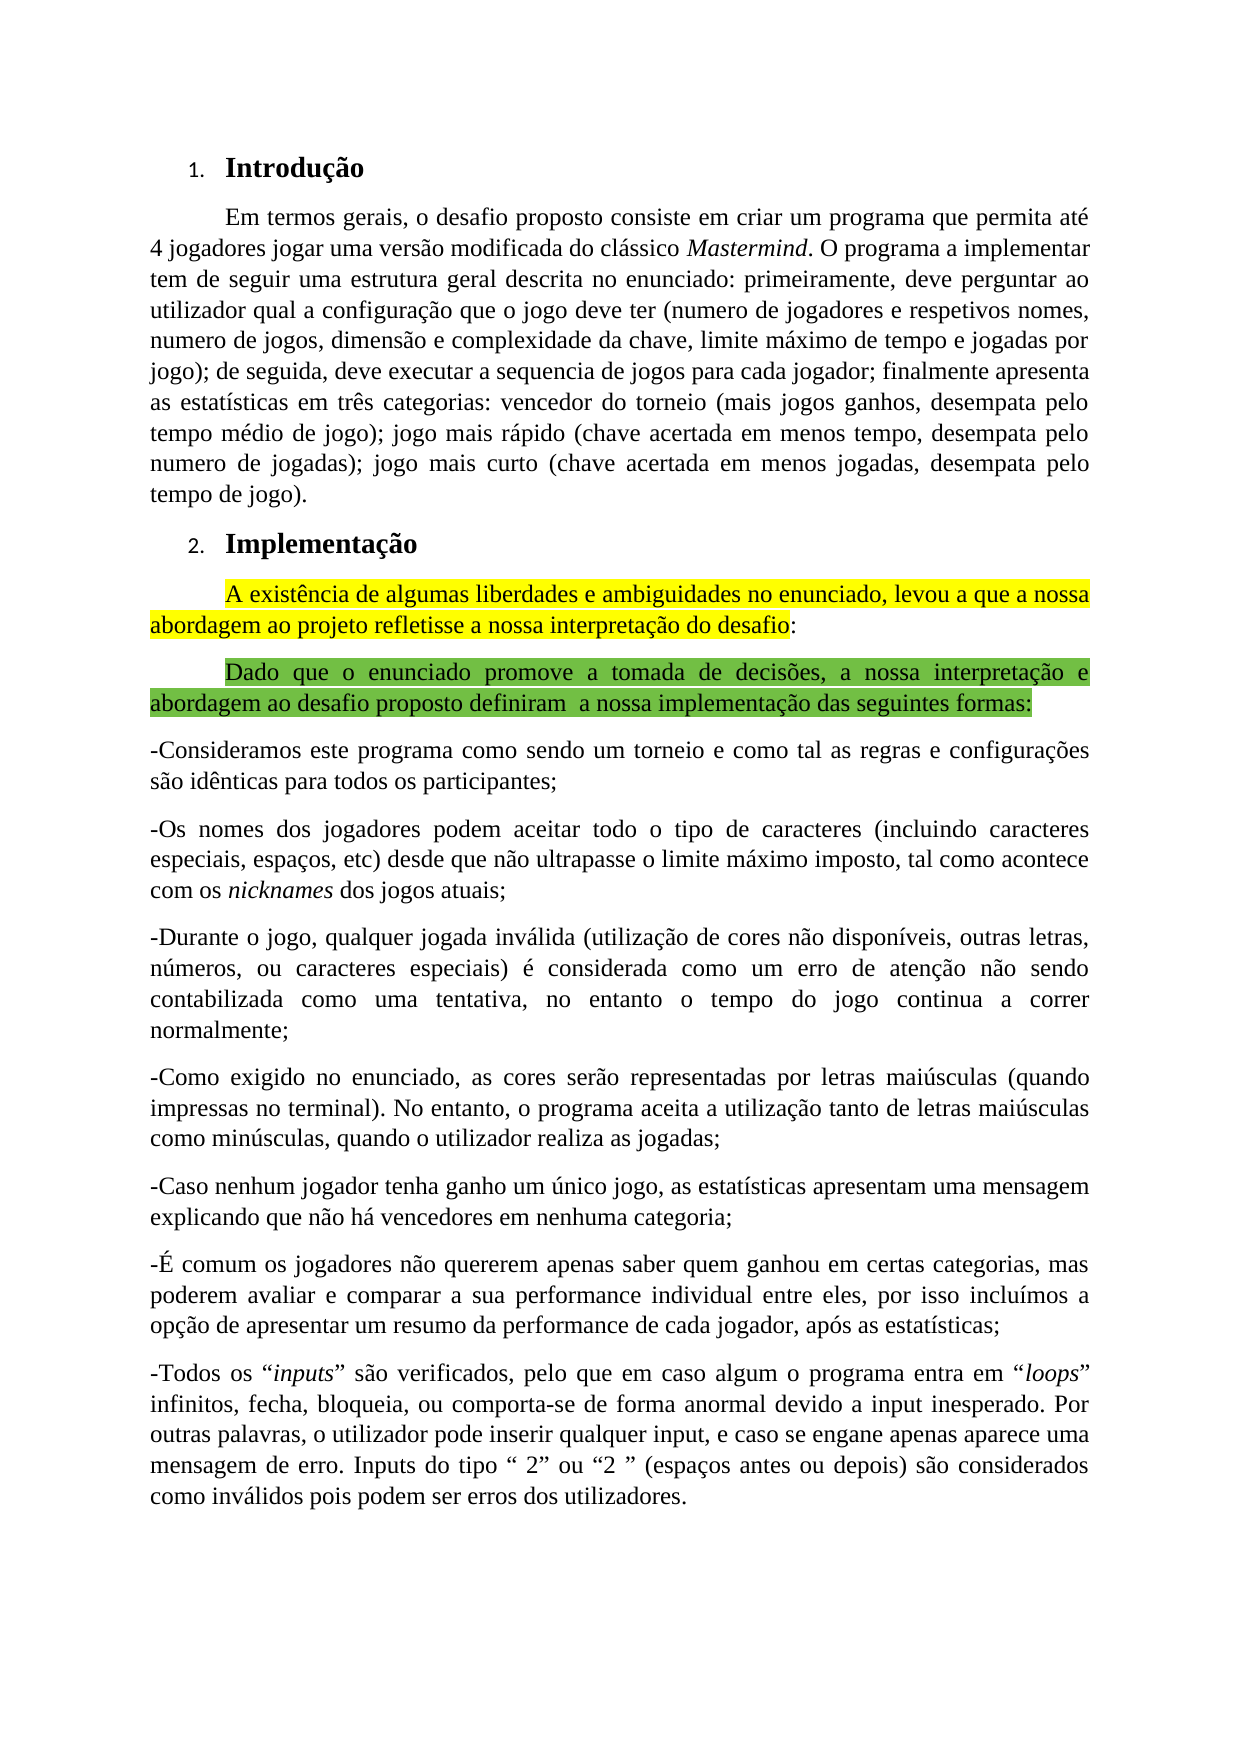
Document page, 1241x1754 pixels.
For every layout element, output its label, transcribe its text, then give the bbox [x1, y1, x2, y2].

text Dado que o enunciado promove a tomada de decisões, a nossa interpretação e abordagem ao desafio proposto definiram a nossa implementação das seguintes formas: [150, 657, 1090, 717]
text -É comum os jogadores não quererem apenas saber quem ganhou em certas categorias, mas poderem avaliar e comparar a sua performance individual entre eles, por isso incluímos a opção de apresentar um resumo da performance de cada jogador, após as estatísticas; [150, 1249, 1090, 1339]
text -Caso nenhum jogador tenha ganho um único jogo, as estatísticas apresentam uma mensagem explicando que não há vencedores em nenhuma categoria; [150, 1171, 1090, 1230]
text -Os nomes dos jogadores podem aceitar todo o tipo de caracteres (incluindo caracteres especiais, espaços, etc) desde que não ultrapasse o limite máximo imposto, tal como acontece com os nicknames dos jogos atuais; [150, 814, 1090, 904]
list Introdução [187, 150, 1090, 183]
text Em termos gerais, o desafio proposto consiste em criar um programa que permita até 4 jogadores jogar uma versão modificada do clássico Mastermind. O programa a implementar tem de seguir uma estrutura geral descrita no enunciado: primeiramente, deve perguntar ao utilizador qual a configuração que o jogo deve ter (numero de jogadores e respetivos nomes, numero de jogos, dimensão e complexidade da chave, limite máximo de tempo e jogadas por jogo); de seguida, deve executar a sequencia de jogos para cada jogador; finalmente apresenta as estatísticas em três categorias: vencedor do torneio (mais jogos ganhos, desempata pelo tempo médio de jogo); jogo mais rápido (chave acertada em menos tempo, desempata pelo numero de jogadas); jogo mais curto (chave acertada em menos jogadas, desempata pelo tempo de jogo). [150, 202, 1090, 508]
text -Como exigido no enunciado, as cores serão representadas por letras maiúsculas (quando impressas no terminal). No entanto, o programa aceita a utilização tanto de letras maiúsculas como minúsculas, quando o utilizador realiza as jogadas; [150, 1062, 1090, 1152]
text -Todos os “inputs” são verificados, pelo que em caso algum o programa entra em “loops” infinitos, fecha, bloqueia, ou comporta-se de forma anormal devido a input inesperado. Por outras palavras, o utilizador pode inserir qualquer input, e caso se engane apenas aparece uma mensagem de erro. Inputs do tipo “ 2” ou “2 ” (espaços antes ou depois) são considerados como inválidos pois podem ser erros dos utilizadores. [150, 1358, 1090, 1509]
text -Durante o jogo, qualquer jogada inválida (utilização de cores não disponíveis, outras letras, números, ou caracteres especiais) é considerada como um erro de atenção não sendo contabilizada como uma tentativa, no entanto o tempo do jogo continua a correr normalmente; [150, 922, 1090, 1043]
list Implementação [187, 526, 1090, 560]
text A existência de algumas liberdades e ambiguidades no enunciado, levou a que a nossa abordagem ao projeto refletisse a nossa interpretação do desafio: [150, 579, 1090, 639]
text -Consideramos este programa como sendo um torneio e como tal as regras e configurações são idênticas para todos os participantes; [150, 736, 1090, 795]
